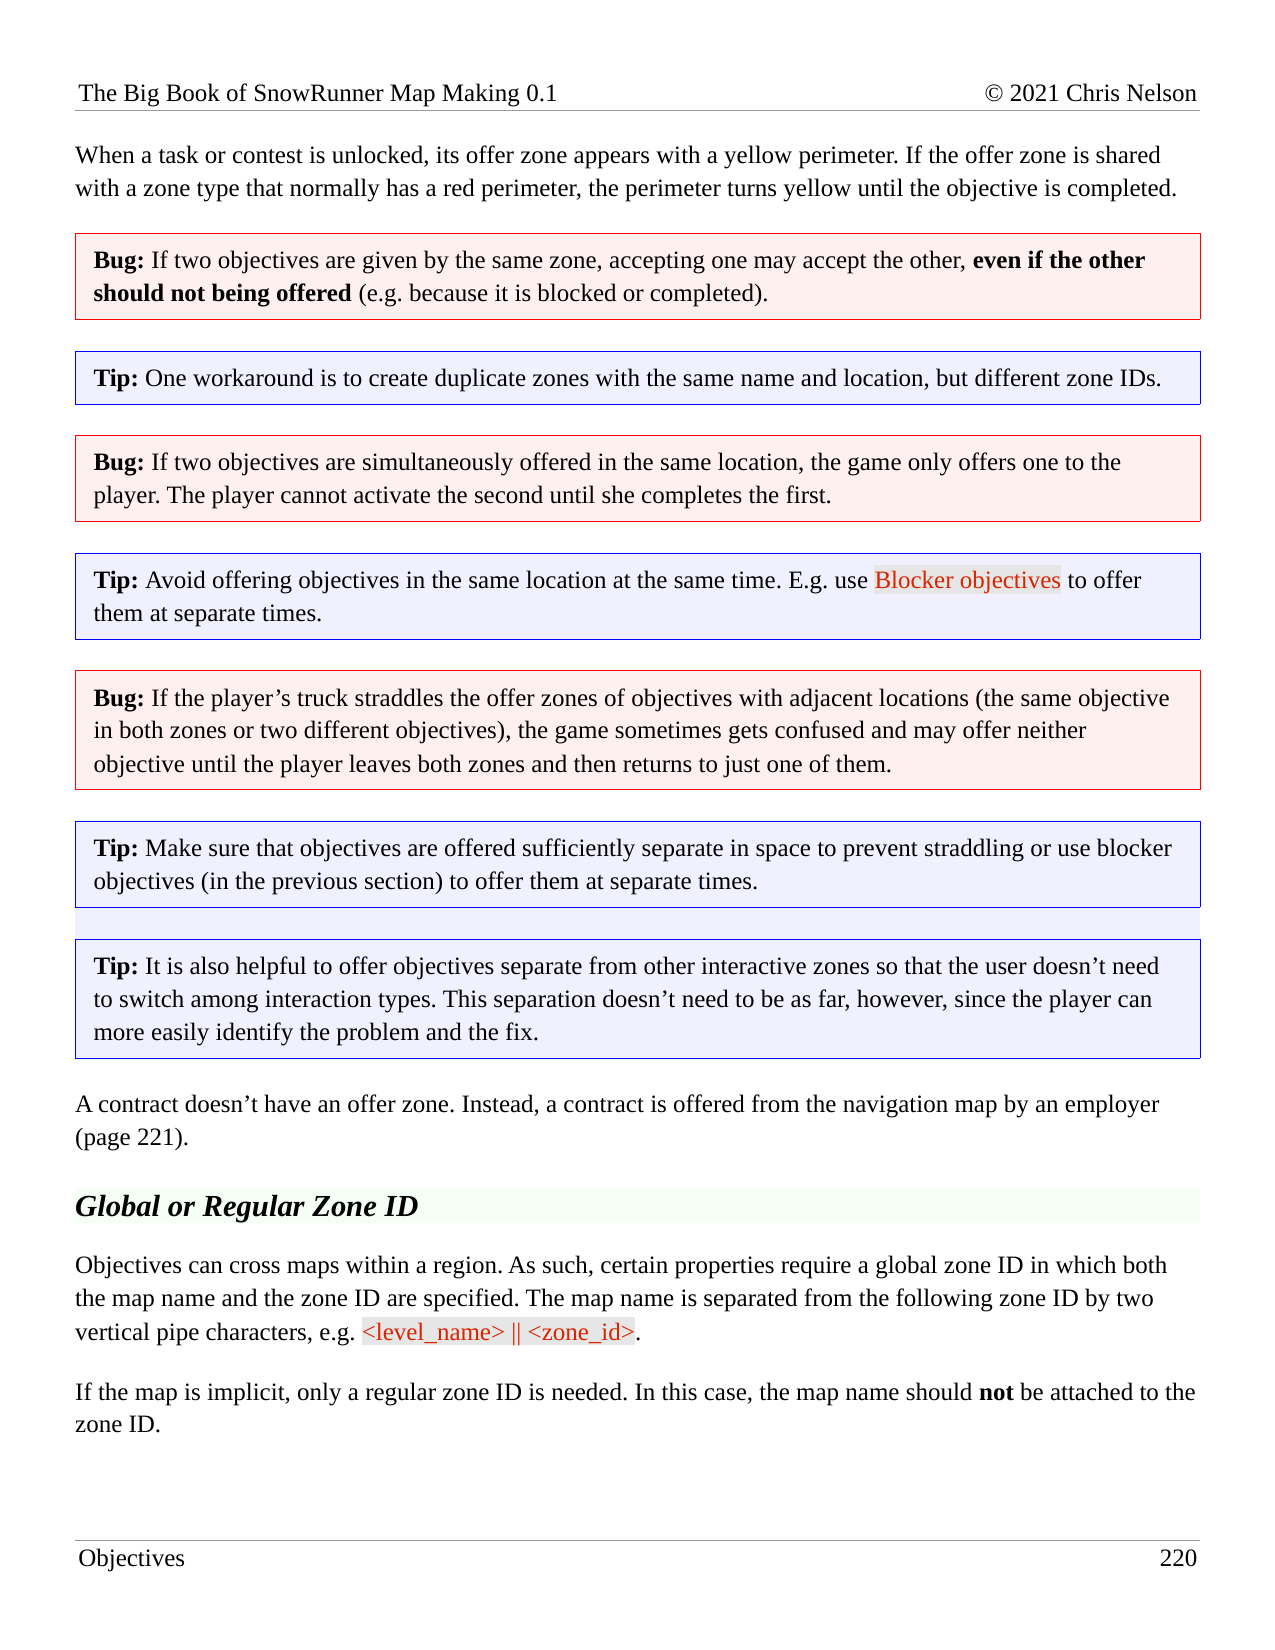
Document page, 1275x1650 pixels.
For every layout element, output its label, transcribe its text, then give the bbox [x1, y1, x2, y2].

list It is also helpful to offer objectives separate from other interactive zones so that the user doesn’t need to switch among interaction types. This separation doesn’t need to be as far, however, since the player can more easily identify the problem and the fix. [76, 940, 1200, 1058]
list If two objectives are simultaneously offered in the same location, the game only offers one to the player. The player cannot activate the second until she completes the first. [76, 436, 1200, 521]
subtitle Global or Regular Zone ID [75, 1188, 1200, 1223]
text A contract doesn’t have an offer zone. Instead, a contract is offered from the navigation map by an employer (page 221). [75, 1089, 1200, 1151]
list Avoid offering objectives in the same location at the same time. E.g. use Blocker objectives to offer them at separate times. [76, 554, 1200, 639]
list If the player’s truck straddles the offer zones of objectives with adjacent locations (the same objective in both zones or two different objectives), the game sometimes gets confused and may offer neither objective until the player leaves both zones and then returns to just one of them. [76, 671, 1200, 789]
text If the map is implicit, only a regular zone ID is needed. In this case, the map name should not be attached to the zone ID. [75, 1377, 1200, 1438]
text When a task or contest is unlocked, its offer zone appears with a yellow perimeter. If the offer zone is shared with a zone type that normally has a red perimeter, the perimeter turns yellow until the objective is completed. [75, 140, 1200, 202]
text Objectives can cross maps within a region. As such, certain properties require a global zone ID in which both the map name and the zone ID are specified. The map name is separated from the following zone ID by two vertical pipe characters, e.g. <level_name> || <zone_id>. [75, 1251, 1200, 1345]
list Make sure that objectives are offered sufficiently separate in space to prevent straddling or use blocker objectives (in the previous section) to offer them at separate times. [76, 822, 1200, 907]
list One workaround is to create duplicate zones with the same name and location, but different zone IDs. [76, 352, 1200, 404]
list If two objectives are given by the same zone, accepting one may accept the other, even if the other should not being offered (e.g. because it is blocked or completed). [76, 234, 1200, 319]
